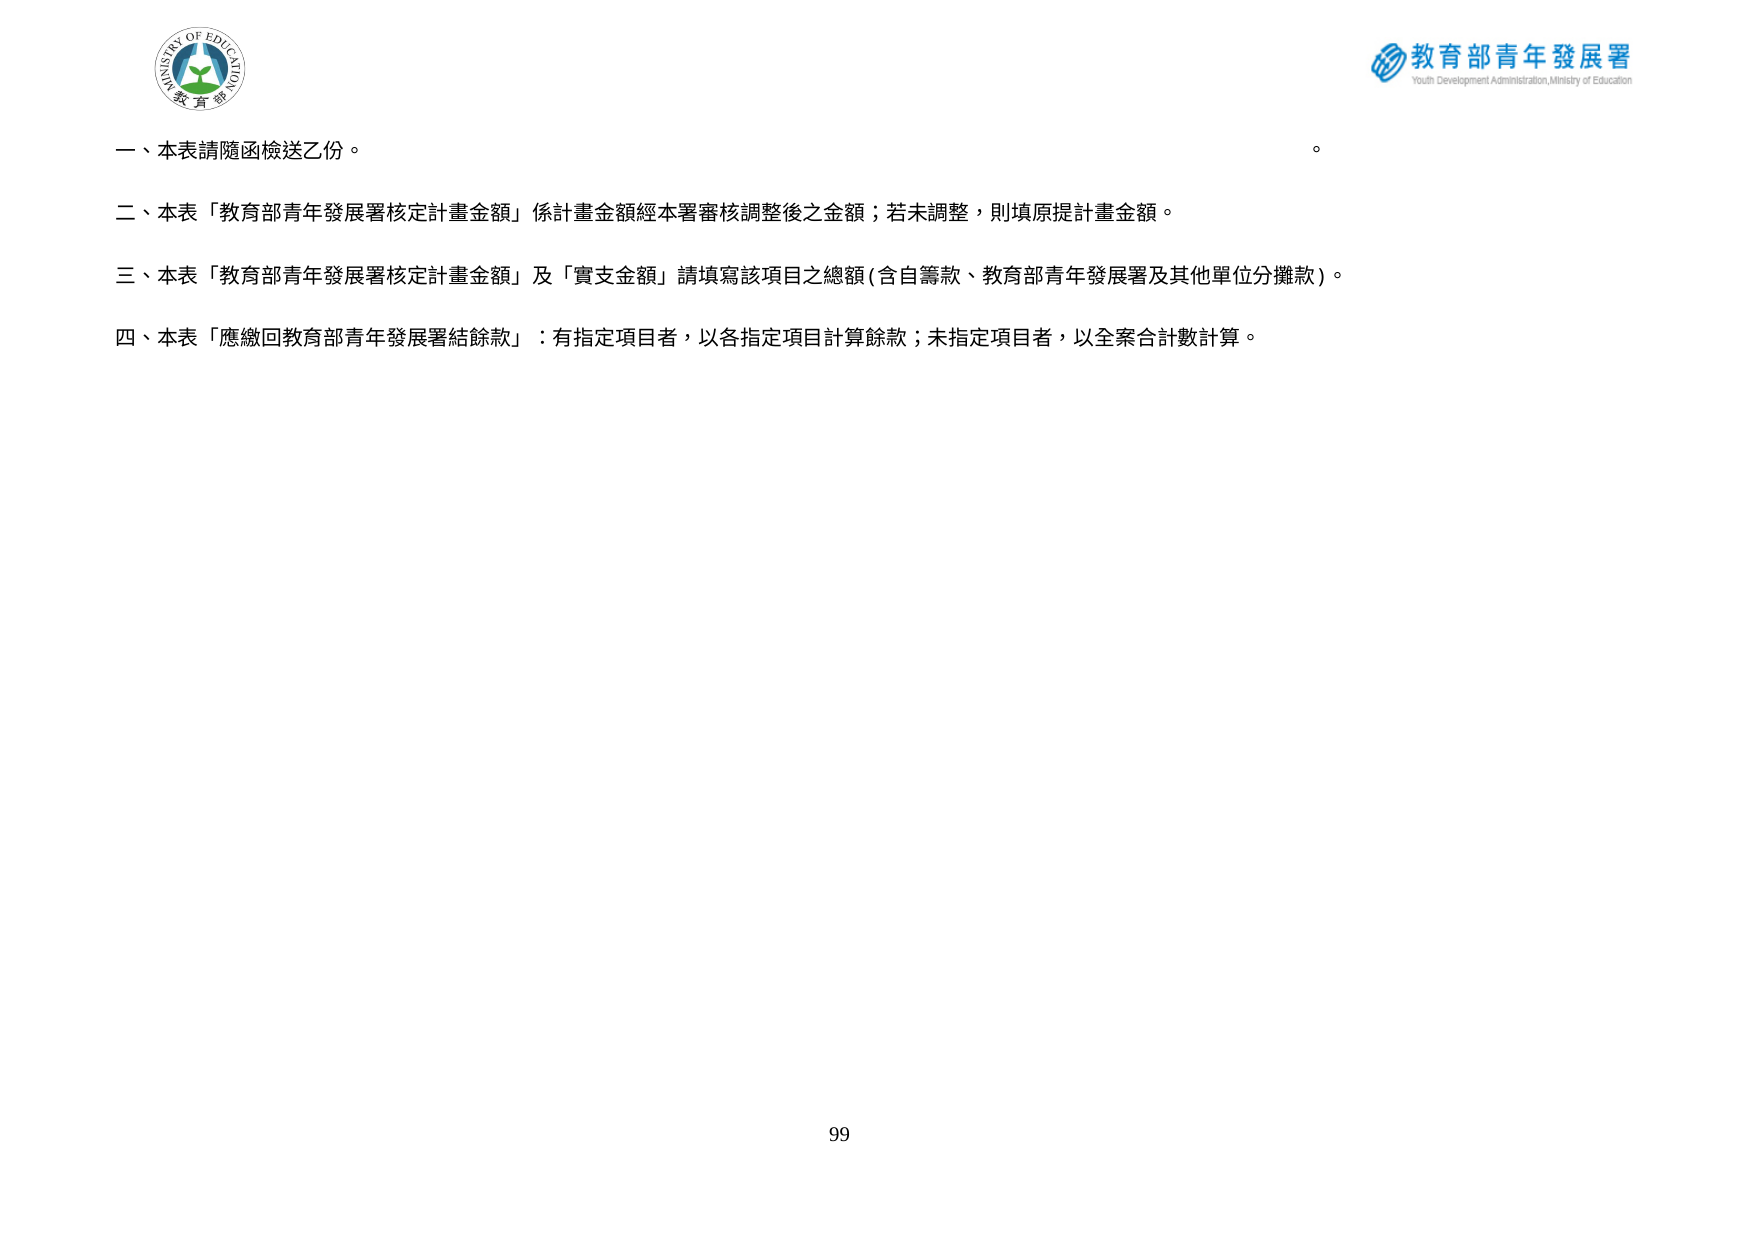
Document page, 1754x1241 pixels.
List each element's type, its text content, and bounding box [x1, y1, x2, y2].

table_cell [1253, 170, 1303, 233]
table_cell [1253, 108, 1303, 170]
table_cell [499, 108, 617, 170]
table_cell [617, 108, 879, 170]
table_cell [942, 108, 1104, 170]
table_cell 。 [1303, 108, 1753, 170]
table_cell 一、本表請隨函檢送乙份。 [112, 108, 381, 170]
table_cell 二、本表「教育部青年發展署核定計畫金額」係計畫金額經本署審核調整後之金額；若未調整，則填原提計畫金額。 [112, 170, 1253, 233]
table_cell 四、本表「應繳回教育部青年發展署結餘款」：有指定項目者，以各指定項目計算餘款；未指定項目者，以全案合計數計算。 [112, 295, 1753, 358]
table_cell [880, 108, 887, 170]
table_cell [1104, 108, 1253, 170]
table_cell 三、本表「教育部青年發展署核定計畫金額」及「實支金額」請填寫該項目之總額(含自籌款、教育部青年發展署及其他單位分攤款)。 [112, 233, 1753, 295]
table_cell [888, 108, 942, 170]
table_cell [381, 108, 499, 170]
table_cell [1303, 170, 1753, 233]
